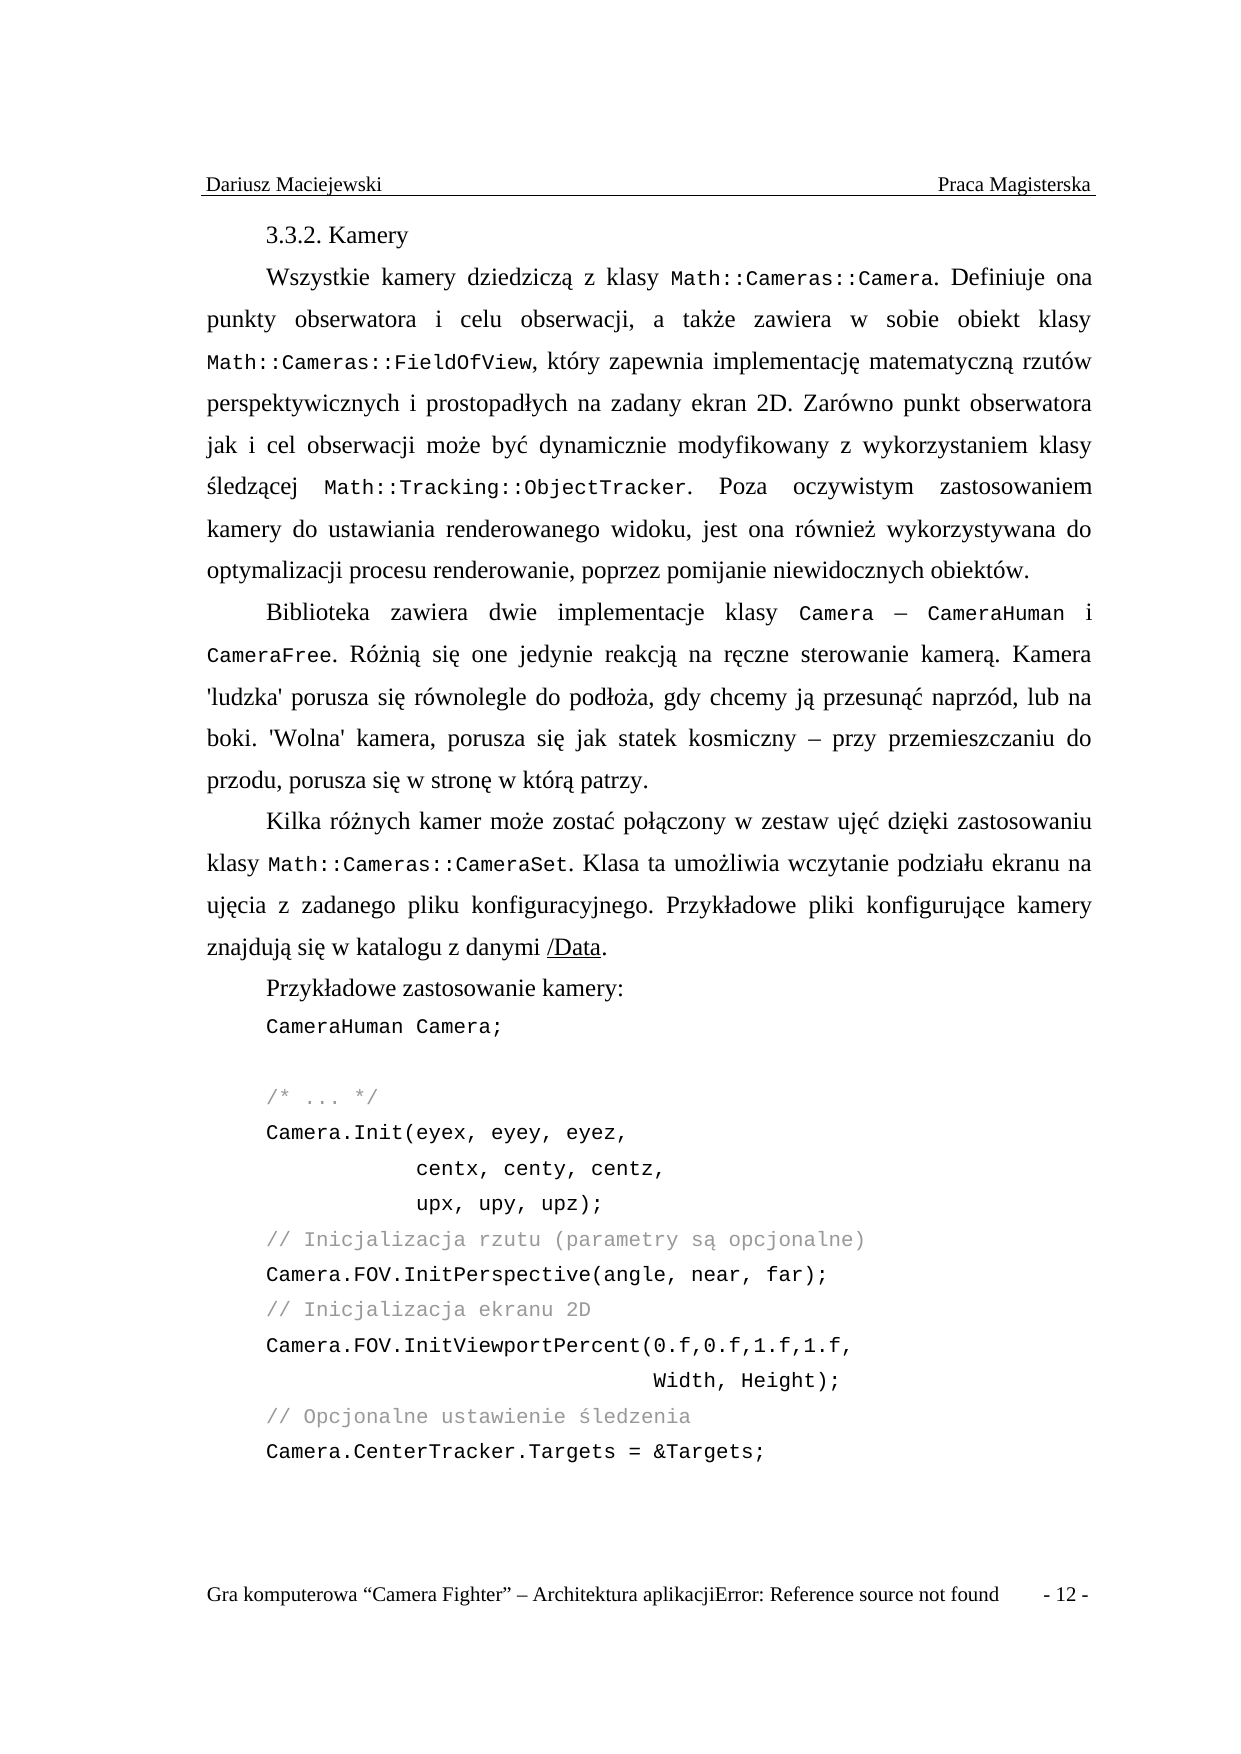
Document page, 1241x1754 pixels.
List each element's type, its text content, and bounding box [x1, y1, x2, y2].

subtitle Kamery [207, 221, 1092, 249]
text Camera.FOV.InitPerspective(angle, near, far); [266, 1264, 1033, 1288]
text // Inicjalizacja rzutu (parametry są opcjonalne) [266, 1229, 1033, 1252]
text Kilka różnych kamer może zostać połączony w zestaw ujęć dzięki zastosowaniu klasy Math::Cameras::CameraSet. Klasa ta umożliwia wczytanie podziału ekranu na ujęcia z zadanego pliku konfiguracyjnego. Przykładowe pliki konfigurujące kamery znajdują się w katalogu z danymi /Data. [207, 807, 1092, 961]
text Camera.Init(eyex, eyey, eyez, centx, centy, centz, upx, upy, upz); [266, 1122, 1033, 1217]
text /* ... */ [266, 1087, 1033, 1111]
text Camera.FOV.InitViewportPercent(0.f,0.f,1.f,1.f, Width, Height); [266, 1335, 1033, 1394]
text // Opcjonalne ustawienie śledzenia [266, 1406, 1033, 1429]
text CameraHuman Camera; [266, 1016, 1033, 1040]
text Wszystkie kamery dziedziczą z klasy Math::Cameras::Camera. Definiuje ona punkty obserwatora i celu obserwacji, a także zawiera w sobie obiekt klasy Math::Cameras::FieldOfView, który zapewnia implementację matematyczną rzutów perspektywicznych i prostopadłych na zadany ekran 2D. Zarówno punkt obserwatora jak i cel obserwacji może być dynamicznie modyfikowany z wykorzystaniem klasy śledzącej Math::Tracking::ObjectTracker. Poza oczywistym zastosowaniem kamery do ustawiania renderowanego widoku, jest ona również wykorzystywana do optymalizacji procesu renderowanie, poprzez pomijanie niewidocznych obiektów. [207, 263, 1092, 584]
text // Inicjalizacja ekranu 2D [266, 1299, 1033, 1323]
text Przykładowe zastosowanie kamery: [207, 974, 1092, 1002]
text Biblioteka zawiera dwie implementacje klasy Camera – CameraHuman i CameraFree. Różnią się one jedynie reakcją na ręczne sterowanie kamerą. Kamera 'ludzka' porusza się równolegle do podłoża, gdy chcemy ją przesunąć naprzód, lub na boki. 'Wolna' kamera, porusza się jak statek kosmiczny – przy przemieszczaniu do przodu, porusza się w stronę w którą patrzy. [207, 598, 1092, 794]
text Camera.CenterTracker.Targets = &Targets; [266, 1441, 1033, 1465]
